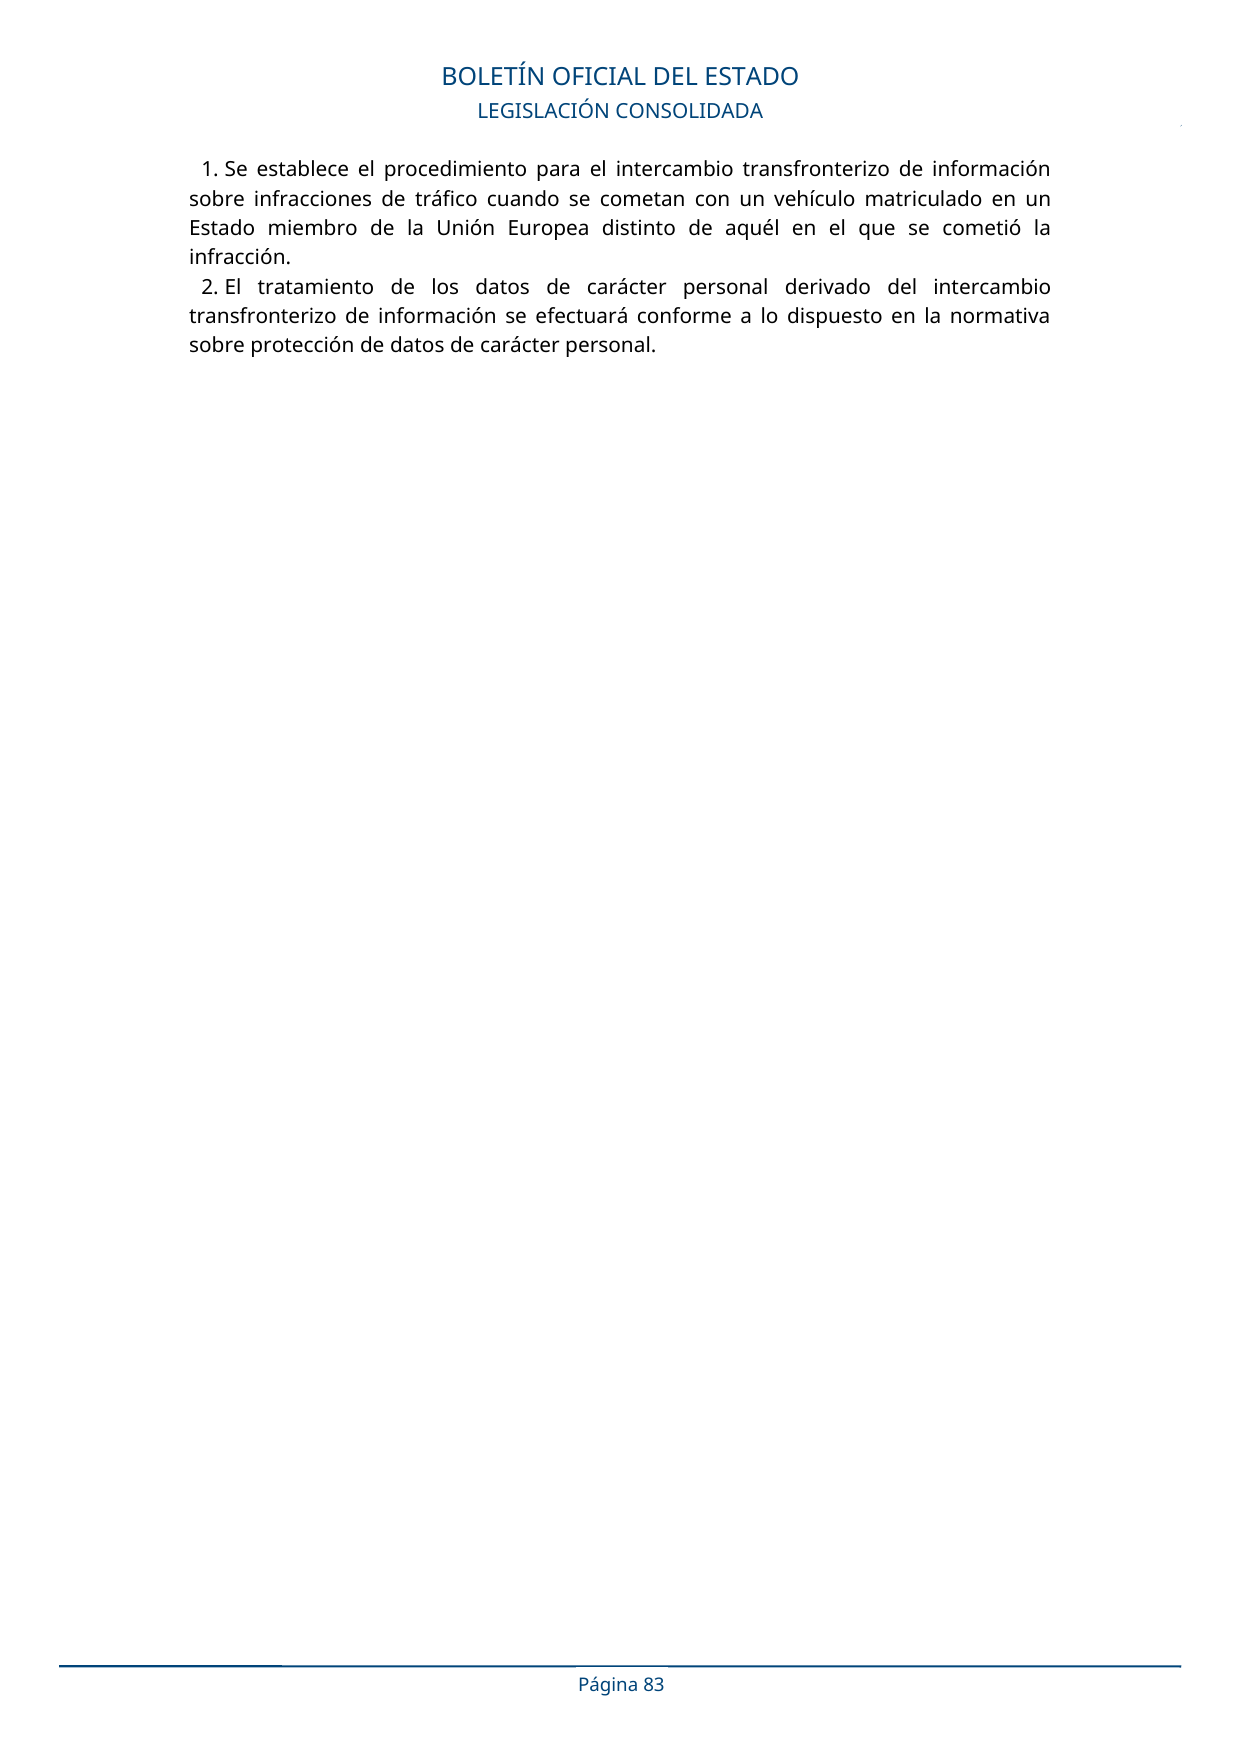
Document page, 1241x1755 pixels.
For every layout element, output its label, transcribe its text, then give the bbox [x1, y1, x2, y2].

list Se establece el procedimiento para el intercambio transfronterizo de información sobre infracciones de tráfico cuando se cometan con un vehículo matriculado en un Estado miembro de la Unión Europea distinto de aquél en el que se cometió la infracción. [166, 154, 1052, 271]
list El tratamiento de los datos de carácter personal derivado del intercambio transfronterizo de información se efectuará conforme a lo dispuesto en la normativa sobre protección de datos de carácter personal. [166, 272, 1052, 359]
